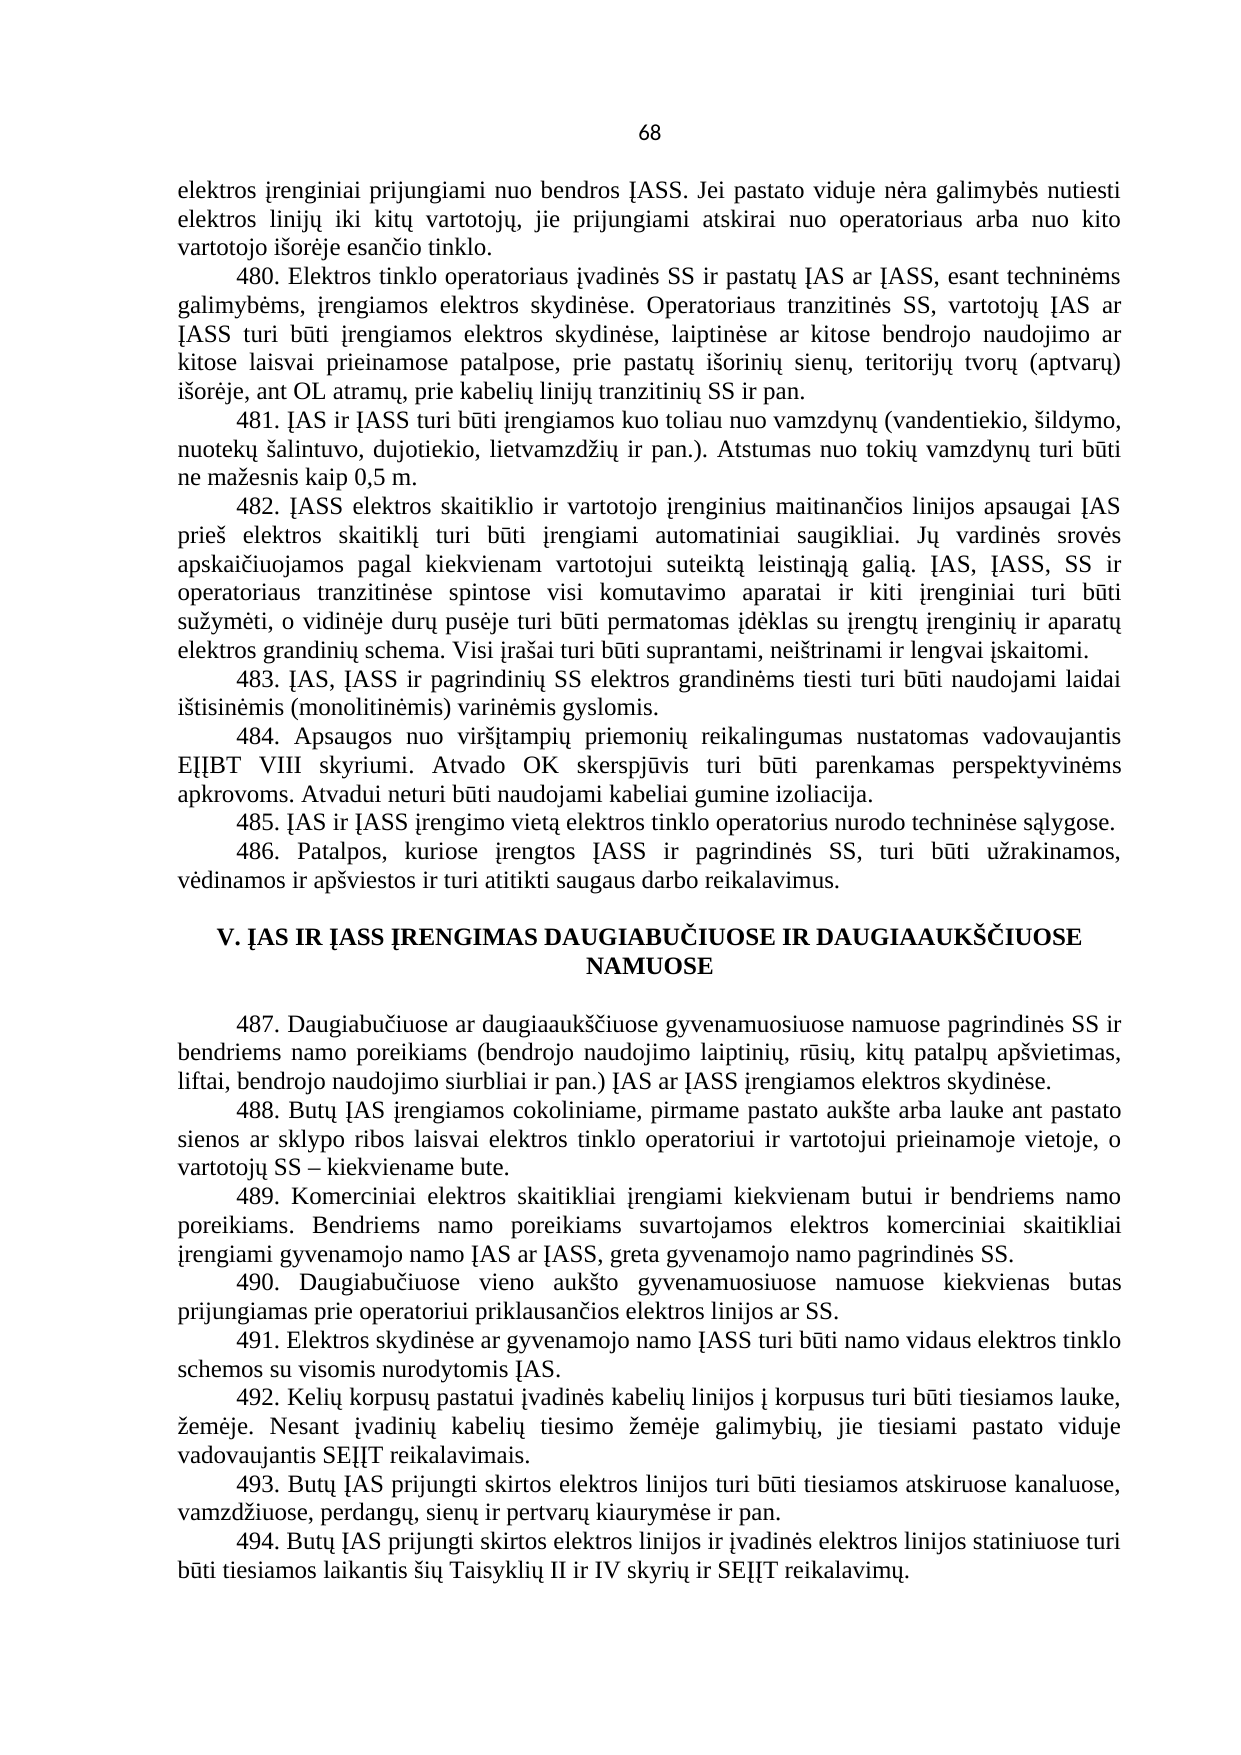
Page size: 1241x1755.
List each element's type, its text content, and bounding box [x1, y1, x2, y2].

text 480. Elektros tinklo operatoriaus įvadinės SS ir pastatų ĮAS ar ĮASS, esant techninėms galimybėms, įrengiamos elektros skydinėse. Operatoriaus tranzitinės SS, vartotojų ĮAS ar ĮASS turi būti įrengiamos elektros skydinėse, laiptinėse ar kitose bendrojo naudojimo ar kitose laisvai prieinamose patalpose, prie pastatų išorinių sienų, teritorijų tvorų (aptvarų) išorėje, ant OL atramų, prie kabelių linijų tranzitinių SS ir pan. [177, 261, 1122, 405]
text elektros įrenginiai prijungiami nuo bendros ĮASS. Jei pastato viduje nėra galimybės nutiesti elektros linijų iki kitų vartotojų, jie prijungiami atskirai nuo operatoriaus arba nuo kito vartotojo išorėje esančio tinklo. [177, 175, 1122, 261]
text 483. ĮAS, ĮASS ir pagrindinių SS elektros grandinėms tiesti turi būti naudojami laidai ištisinėmis (monolitinėmis) varinėmis gyslomis. [177, 664, 1122, 721]
text 494. Butų ĮAS prijungti skirtos elektros linijos ir įvadinės elektros linijos statiniuose turi būti tiesiamos laikantis šių Taisyklių II ir IV skyrių ir SEĮĮT reikalavimų. [177, 1526, 1122, 1584]
text 489. Komerciniai elektros skaitikliai įrengiami kiekvienam butui ir bendriems namo poreikiams. Bendriems namo poreikiams suvartojamos elektros komerciniai skaitikliai įrengiami gyvenamojo namo ĮAS ar ĮASS, greta gyvenamojo namo pagrindinės SS. [177, 1181, 1122, 1267]
text 488. Butų ĮAS įrengiamos cokoliniame, pirmame pastato aukšte arba lauke ant pastato sienos ar sklypo ribos laisvai elektros tinklo operatoriui ir vartotojui prieinamoje vietoje, o vartotojų SS – kiekviename bute. [177, 1095, 1122, 1181]
text 493. Butų ĮAS prijungti skirtos elektros linijos turi būti tiesiamos atskiruose kanaluose, vamzdžiuose, perdangų, sienų ir pertvarų kiaurymėse ir pan. [177, 1469, 1122, 1526]
text 484. Apsaugos nuo viršįtampių priemonių reikalingumas nustatomas vadovaujantis EĮĮBT VIII skyriumi. Atvado OK skerspjūvis turi būti parenkamas perspektyvinėms apkrovoms. Atvadui neturi būti naudojami kabeliai gumine izoliacija. [177, 721, 1122, 807]
text 490. Daugiabučiuose vieno aukšto gyvenamuosiuose namuose kiekvienas butas prijungiamas prie operatoriui priklausančios elektros linijos ar SS. [177, 1267, 1122, 1325]
text 481. ĮAS ir ĮASS turi būti įrengiamos kuo toliau nuo vamzdynų (vandentiekio, šildymo, nuotekų šalintuvo, dujotiekio, lietvamzdžių ir pan.). Atstumas nuo tokių vamzdynų turi būti ne mažesnis kaip 0,5 m. [177, 405, 1122, 491]
text 485. ĮAS ir ĮASS įrengimo vietą elektros tinklo operatorius nurodo techninėse sąlygose. [177, 807, 1122, 836]
text 486. Patalpos, kuriose įrengtos ĮASS ir pagrindinės SS, turi būti užrakinamos, vėdinamos ir apšviestos ir turi atitikti saugaus darbo reikalavimus. [177, 836, 1122, 894]
text 487. Daugiabučiuose ar daugiaaukščiuose gyvenamuosiuose namuose pagrindinės SS ir bendriems namo poreikiams (bendrojo naudojimo laiptinių, rūsių, kitų patalpų apšvietimas, liftai, bendrojo naudojimo siurbliai ir pan.) ĮAS ar ĮASS įrengiamos elektros skydinėse. [177, 1009, 1122, 1095]
text 491. Elektros skydinėse ar gyvenamojo namo ĮASS turi būti namo vidaus elektros tinklo schemos su visomis nurodytomis ĮAS. [177, 1325, 1122, 1382]
text 492. Kelių korpusų pastatui įvadinės kabelių linijos į korpusus turi būti tiesiamos lauke, žemėje. Nesant įvadinių kabelių tiesimo žemėje galimybių, jie tiesiami pastato viduje vadovaujantis SEĮĮT reikalavimais. [177, 1382, 1122, 1469]
text 482. ĮASS elektros skaitiklio ir vartotojo įrenginius maitinančios linijos apsaugai ĮAS prieš elektros skaitiklį turi būti įrengiami automatiniai saugikliai. Jų vardinės srovės apskaičiuojamos pagal kiekvienam vartotojui suteiktą leistinąją galią. ĮAS, ĮASS, SS ir operatoriaus tranzitinėse spintose visi komutavimo aparatai ir kiti įrenginiai turi būti sužymėti, o vidinėje durų pusėje turi būti permatomas įdėklas su įrengtų įrenginių ir aparatų elektros grandinių schema. Visi įrašai turi būti suprantami, neištrinami ir lengvai įskaitomi. [177, 491, 1122, 664]
text V. ĮAS IR ĮASS ĮRENGIMAS DAUGIABUČIUOSE IR DAUGIAAUKŠČIUOSE NAMUOSE [177, 922, 1122, 980]
